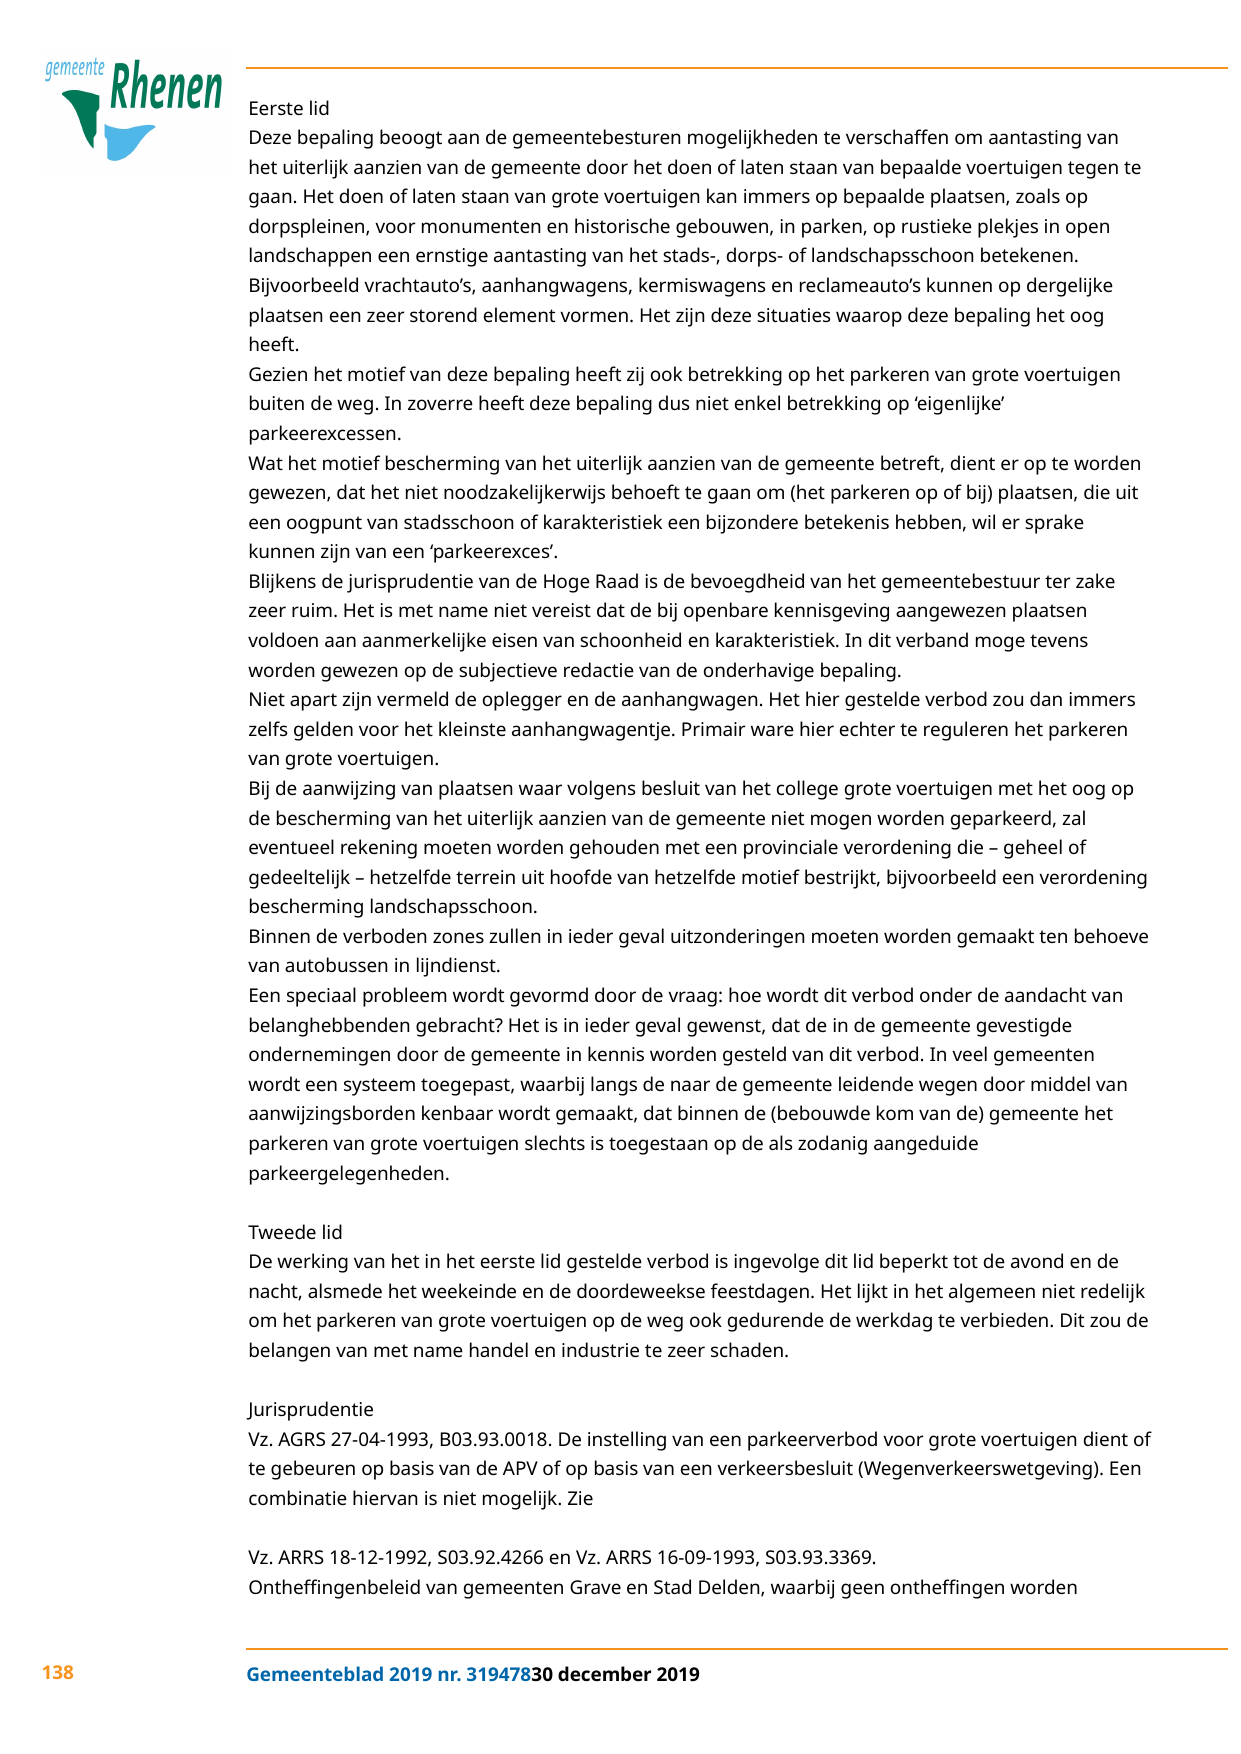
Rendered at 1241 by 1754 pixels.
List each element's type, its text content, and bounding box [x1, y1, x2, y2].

text Bij de aanwijzing van plaatsen waar volgens besluit van het college grote voertuigen met het oog op de bescherming van het uiterlijk aanzien van de gemeente niet mogen worden geparkeerd, zal eventueel rekening moeten worden gehouden met een provinciale verordening die – geheel of gedeeltelijk – hetzelfde terrein uit hoofde van hetzelfde motief bestrijkt, bijvoorbeeld een verordening bescherming landschapsschoon. [248, 775, 1152, 919]
text Deze bepaling beoogt aan de gemeentebesturen mogelijkheden te verschaffen om aantasting van het uiterlijk aanzien van de gemeente door het doen of laten staan van bepaalde voertuigen tegen te gaan. Het doen of laten staan van grote voertuigen kan immers op bepaalde plaatsen, zoals op dorpspleinen, voor monumenten en historische gebouwen, in parken, op rustieke plekjes in open landschappen een ernstige aantasting van het stads-, dorps- of landschapsschoon betekenen. Bijvoorbeeld vrachtauto’s, aanhangwagens, kermiswagens en reclameauto’s kunnen op dergelijke plaatsen een zeer storend element vormen. Het zijn deze situaties waarop deze bepaling het oog heeft. [248, 124, 1152, 357]
text Jurisprudentie [248, 1396, 1152, 1422]
text Eerste lid [248, 95, 1152, 121]
text De werking van het in het eerste lid gestelde verbod is ingevolge dit lid beperkt tot de avond en de nacht, alsmede het weekeinde en de doordeweekse feestdagen. Het lijkt in het algemeen niet redelijk om het parkeren van grote voertuigen op de weg ook gedurende de werkdag te verbieden. Dit zou de belangen van met name handel en industrie te zeer schaden. [248, 1248, 1152, 1363]
text Niet apart zijn vermeld de oplegger en de aanhangwagen. Het hier gestelde verbod zou dan immers zelfs gelden voor het kleinste aanhangwagentje. Primair ware hier echter te reguleren het parkeren van grote voertuigen. [248, 686, 1152, 771]
text Gezien het motief van deze bepaling heeft zij ook betrekking op het parkeren van grote voertuigen buiten de weg. In zoverre heeft deze bepaling dus niet enkel betrekking op ‘eigenlijke’ parkeerexcessen. [248, 361, 1152, 446]
text Vz. AGRS 27-04-1993, B03.93.0018. De instelling van een parkeerverbod voor grote voertuigen dient of te gebeuren op basis van de APV of op basis van een verkeersbesluit (Wegenverkeerswetgeving). Een combinatie hiervan is niet mogelijk. Zie [248, 1426, 1152, 1511]
picture [41, 47, 231, 172]
text Tweede lid [248, 1219, 1152, 1245]
text Vz. ARRS 18-12-1992, S03.92.4266 en Vz. ARRS 16-09-1993, S03.93.3369. [248, 1544, 1152, 1570]
text Een speciaal probleem wordt gevormd door de vraag: hoe wordt dit verbod onder de aandacht van belanghebbenden gebracht? Het is in ieder geval gewenst, dat de in de gemeente gevestigde ondernemingen door de gemeente in kennis worden gesteld van dit verbod. In veel gemeenten wordt een systeem toegepast, waarbij langs de naar de gemeente leidende wegen door middel van aanwijzingsborden kenbaar wordt gemaakt, dat binnen de (bebouwde kom van de) gemeente het parkeren van grote voertuigen slechts is toegestaan op de als zodanig aangeduide parkeergelegenheden. [248, 982, 1152, 1186]
text Ontheffingenbeleid van gemeenten Grave en Stad Delden, waarbij geen ontheffingen worden [248, 1574, 1152, 1600]
text Binnen de verboden zones zullen in ieder geval uitzonderingen moeten worden gemaakt ten behoeve van autobussen in lijndienst. [248, 923, 1152, 978]
text Blijkens de jurisprudentie van de Hoge Raad is de bevoegdheid van het gemeentebestuur ter zake zeer ruim. Het is met name niet vereist dat de bij openbare kennisgeving aangewezen plaatsen voldoen aan aanmerkelijke eisen van schoonheid en karakteristiek. In dit verband moge tevens worden gewezen op de subjectieve redactie van de onderhavige bepaling. [248, 568, 1152, 683]
text Wat het motief bescherming van het uiterlijk aanzien van de gemeente betreft, dient er op te worden gewezen, dat het niet noodzakelijkerwijs behoeft te gaan om (het parkeren op of bij) plaatsen, die uit een oogpunt van stadsschoon of karakteristiek een bijzondere betekenis hebben, wil er sprake kunnen zijn van een ‘parkeerexces’. [248, 450, 1152, 564]
